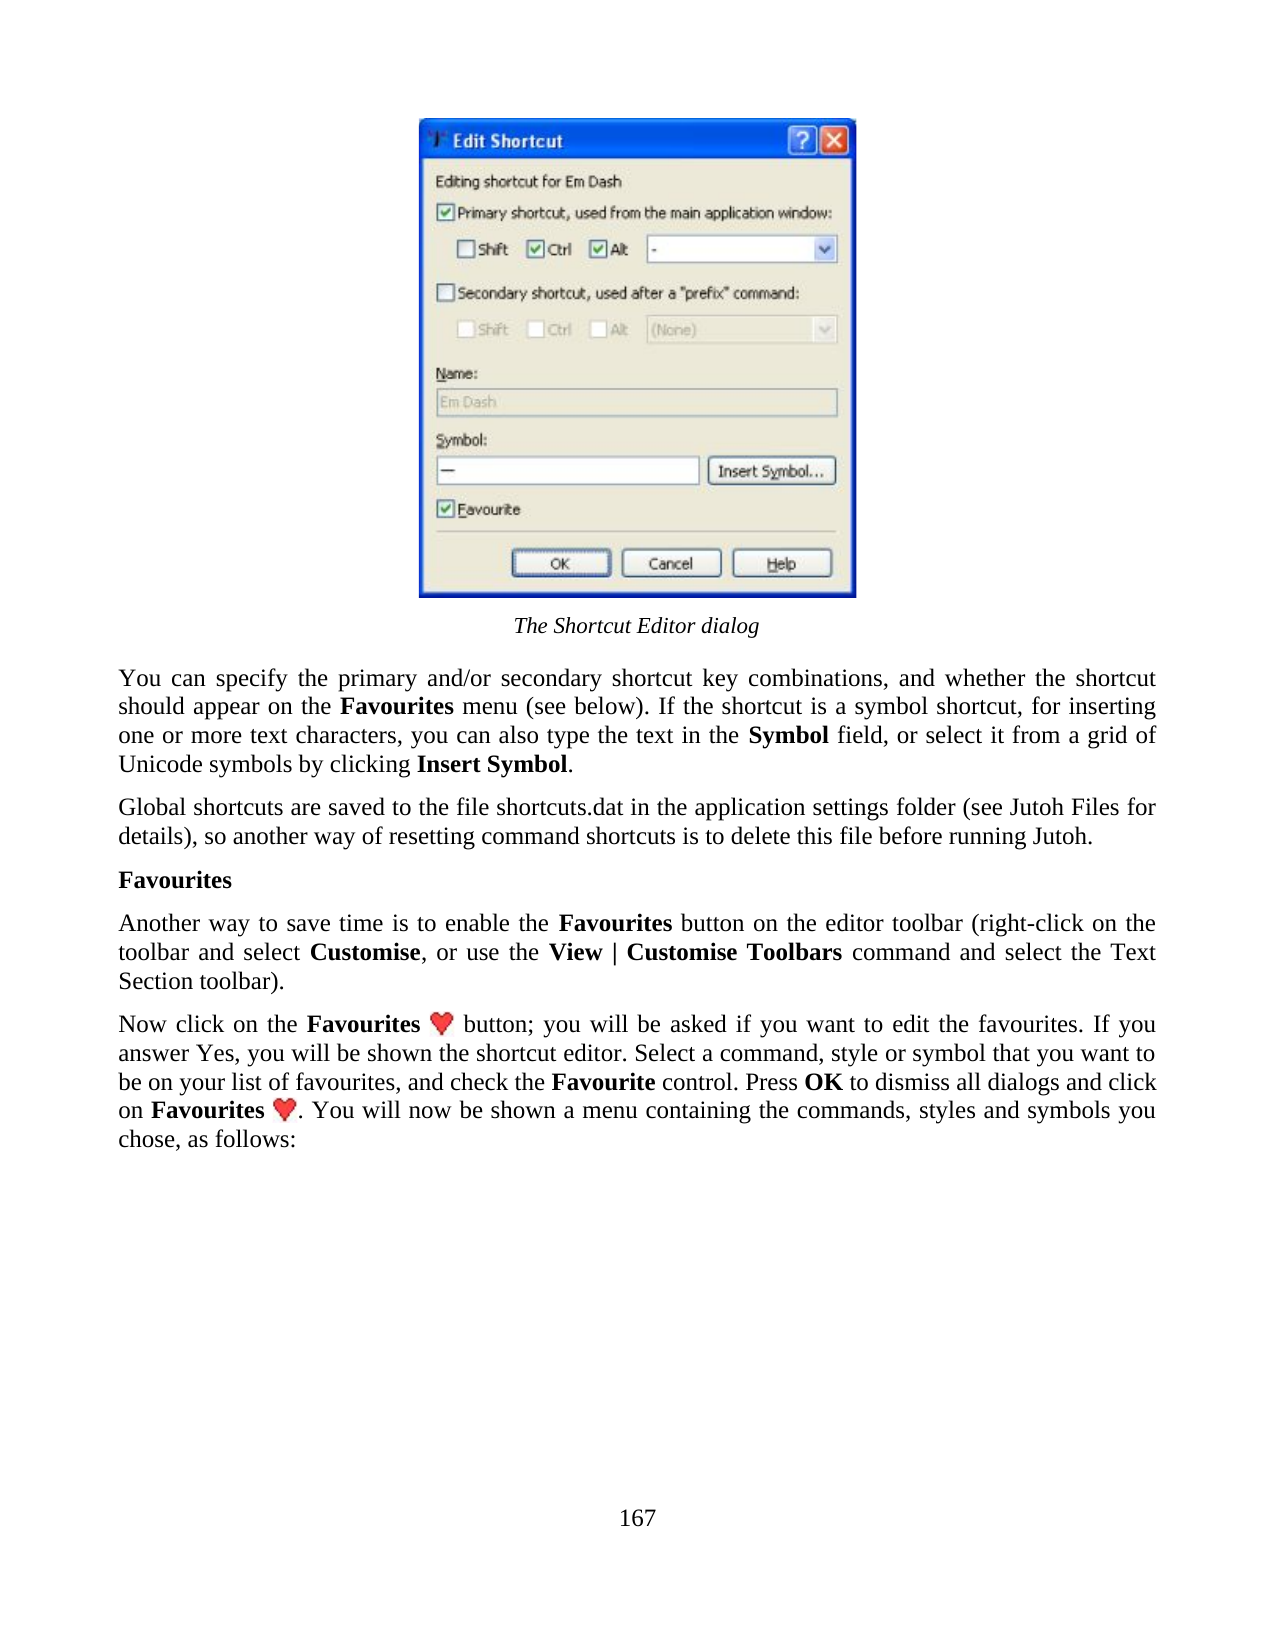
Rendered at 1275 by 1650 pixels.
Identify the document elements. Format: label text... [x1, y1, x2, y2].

picture [272, 1097, 298, 1123]
text You can specify the primary and/or secondary shortcut key combinations, and whether the shortcut should appear on the Favourites menu (see below). If the shortcut is a symbol shortcut, for inserting one or more text characters, you can also type the text in the Symbol field, or select it from a grid of Unicode symbols by clicking Insert Symbol. [118, 663, 1157, 778]
picture [429, 1011, 455, 1037]
text The Shortcut Editor dialog [118, 613, 1157, 639]
text Now click on the Favourites button; you will be asked if you want to edit the favourites. If you answer Yes, you will be shown the shortcut editor. Select a command, style or symbol that you want to be on your list of favourites, and check the Favourite control. Press OK to dismiss all dialogs and click on Favourites . You will now be shown a menu containing the commands, styles and symbols you chose, as follows: [118, 1009, 1157, 1153]
text Another way to save time is to enable the Favourites button on the editor toolbar (right-click on the toolbar and select Customise, or use the View | Customise Toolbars command and select the Text Section toolbar). [118, 908, 1157, 994]
subtitle Favourites [118, 865, 1157, 893]
text Global shortcuts are saved to the file shortcuts.dat in the application settings folder (see Jutoh Files for details), so another way of resetting command shortcuts is to delete this file before running Jutoh. [118, 792, 1157, 850]
picture [418, 118, 857, 598]
